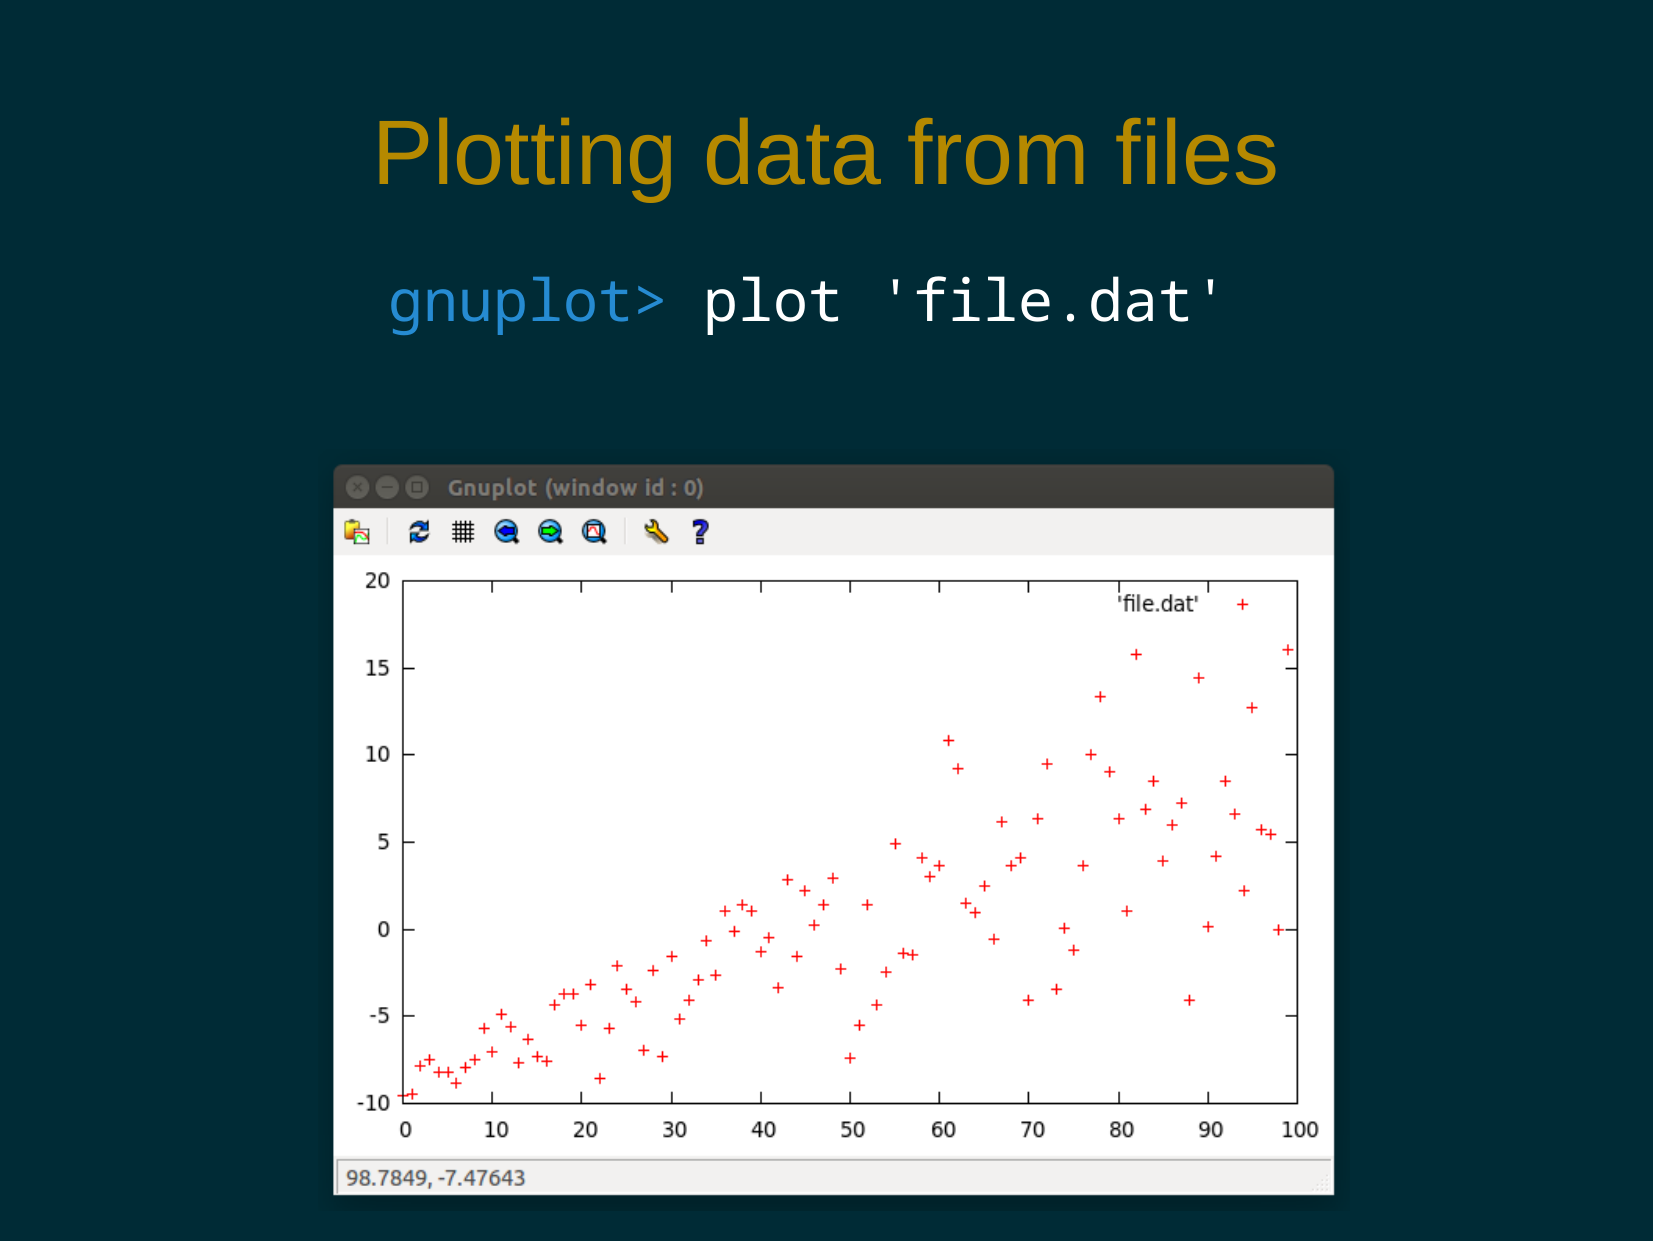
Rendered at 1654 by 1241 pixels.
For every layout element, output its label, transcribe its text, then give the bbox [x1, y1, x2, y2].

picture [321, 458, 1349, 1210]
title Plotting data from files [82, 49, 1571, 257]
text_box gnuplot> plot 'file.dat' [374, 252, 1244, 341]
